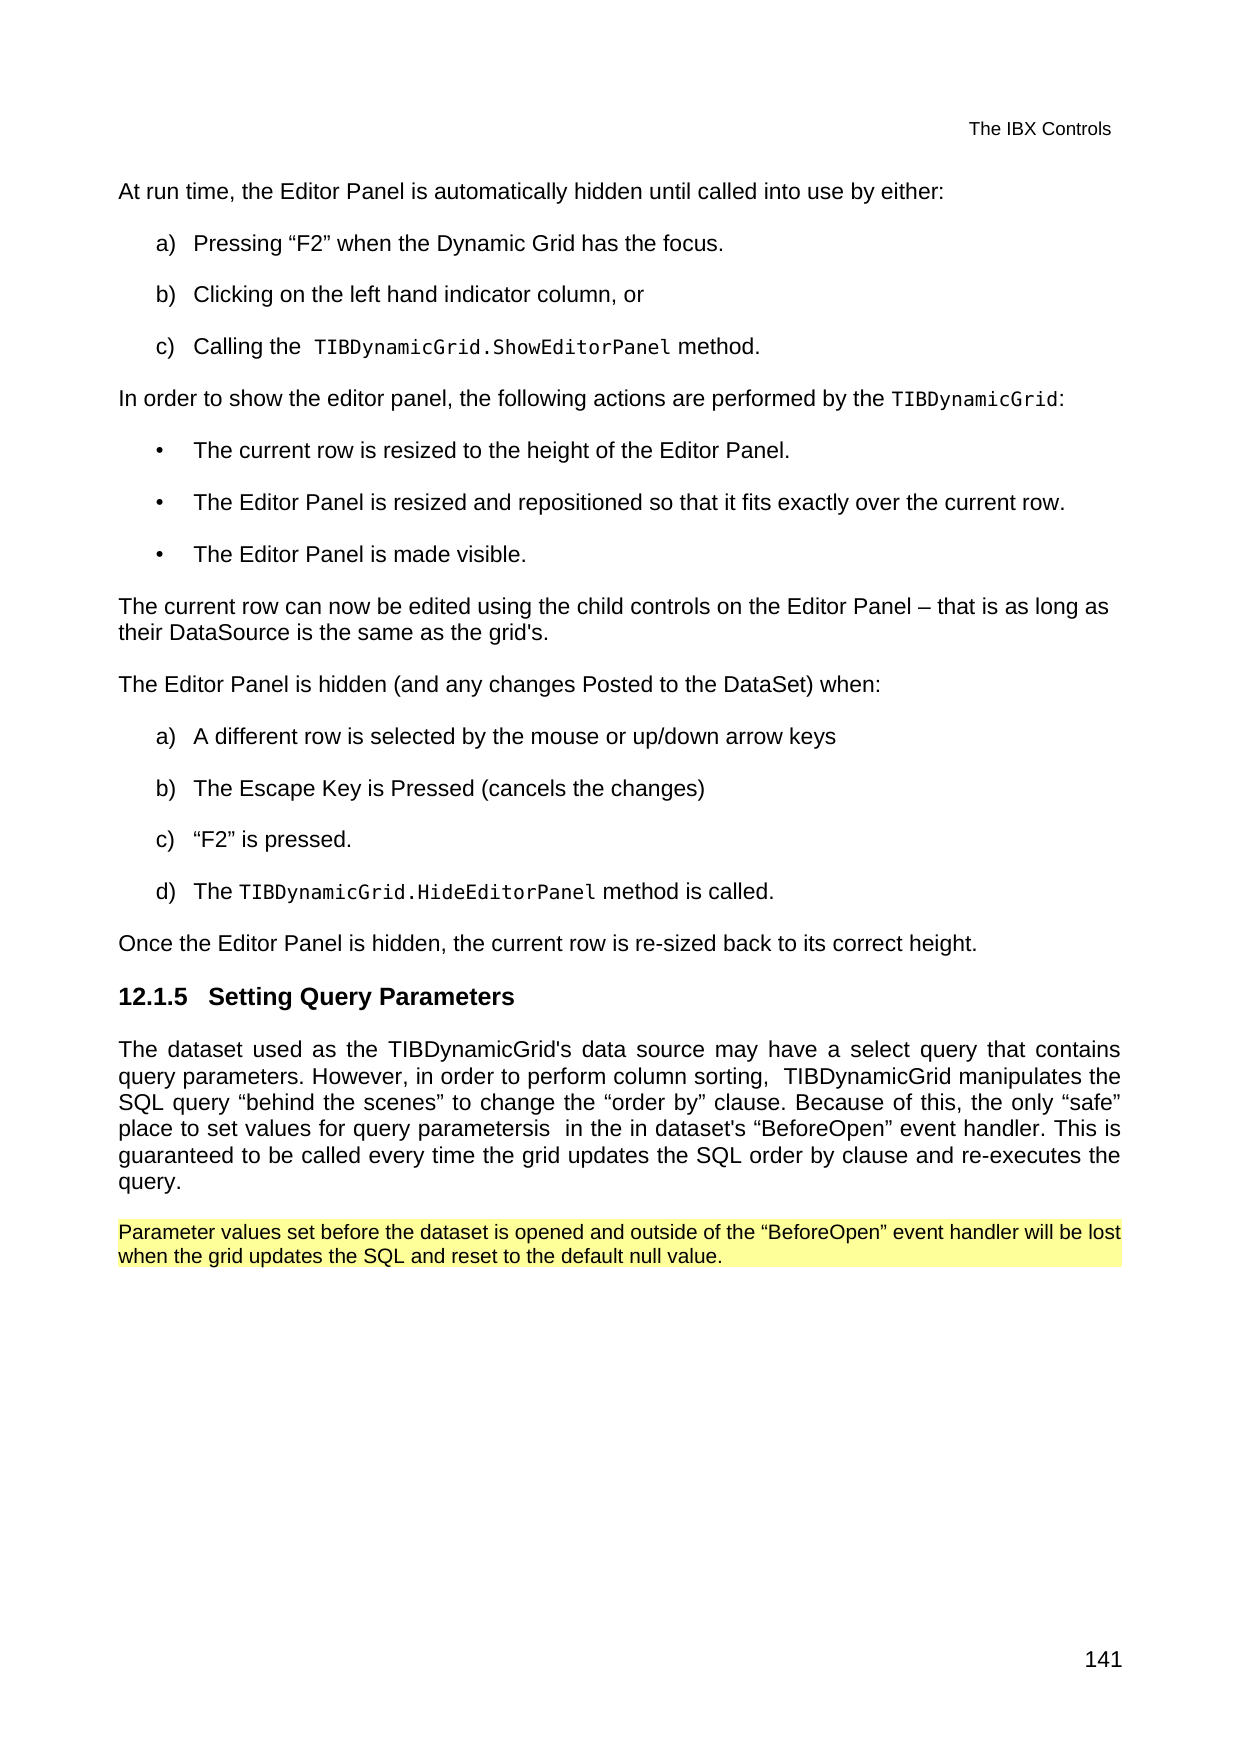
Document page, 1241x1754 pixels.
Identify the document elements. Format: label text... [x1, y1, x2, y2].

text At run time, the Editor Panel is automatically hidden until called into use by either: [118, 178, 1122, 204]
text Once the Editor Panel is hidden, the current row is re-sized back to its correct height. [118, 930, 1122, 957]
list A different row is selected by the mouse or up/down arrow keys [156, 723, 1122, 749]
list Clicking on the left hand indicator column, or [156, 281, 1122, 308]
list “F2” is pressed. [156, 826, 1122, 853]
text The Editor Panel is hidden (and any changes Posted to the DataSet) when: [118, 671, 1122, 697]
list The Editor Panel is made visible. [156, 541, 1122, 567]
subtitle Setting Query Parameters [118, 982, 1122, 1011]
list Calling the TIBDynamicGrid.ShowEditorPanel method. [156, 333, 1122, 359]
list Pressing “F2” when the Dynamic Grid has the focus. [156, 229, 1122, 256]
list The Escape Key is Pressed (cancels the changes) [156, 774, 1122, 801]
list The Editor Panel is resized and repositioned so that it fits exactly over the current row. [156, 489, 1122, 515]
text The dataset used as the TIBDynamicGrid's data source may have a select query that contains query parameters. However, in order to perform column sorting, TIBDynamicGrid manipulates the SQL query “behind the scenes” to change the “order by” clause. Because of this, the only “safe” place to set values for query parametersis in the in dataset's “BeforeOpen” event handler. This is guaranteed to be called every time the grid updates the SQL order by clause and re-executes the query. [118, 1036, 1122, 1194]
text Parameter values set before the dataset is opened and outside of the “BeforeOpen” event handler will be lost when the grid updates the SQL and reset to the default null value. [118, 1219, 1122, 1267]
text The current row can now be edited using the child controls on the Editor Panel – that is as long as their DataSource is the same as the grid's. [118, 593, 1122, 645]
list The current row is resized to the height of the Editor Panel. [156, 437, 1122, 463]
list The TIBDynamicGrid.HideEditorPanel method is called. [156, 878, 1122, 905]
text In order to show the editor panel, the following actions are performed by the TIBDynamicGrid: [118, 385, 1122, 411]
